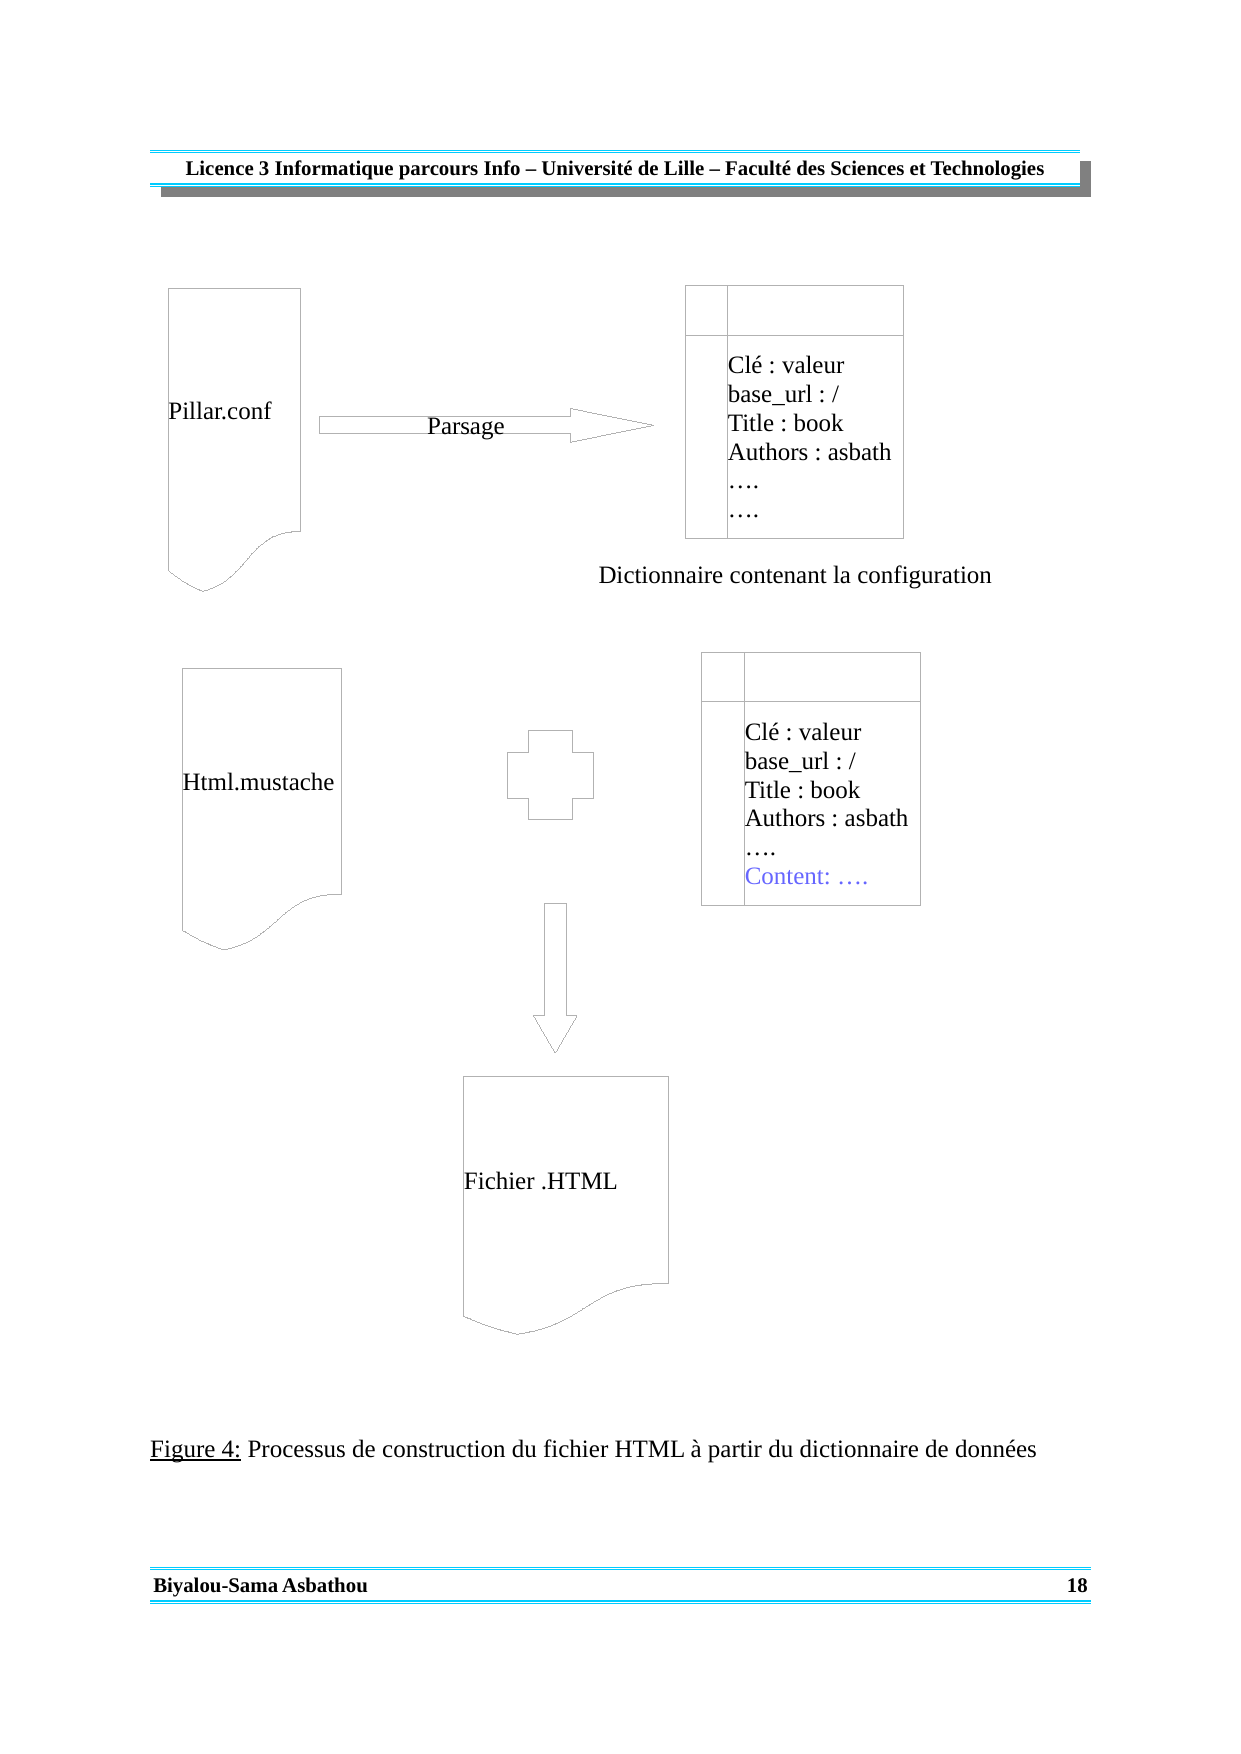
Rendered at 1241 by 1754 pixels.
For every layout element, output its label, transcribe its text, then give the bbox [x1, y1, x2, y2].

text Figure 4: Processus de construction du fichier HTML à partir du dictionnaire de données [150, 1434, 1091, 1463]
